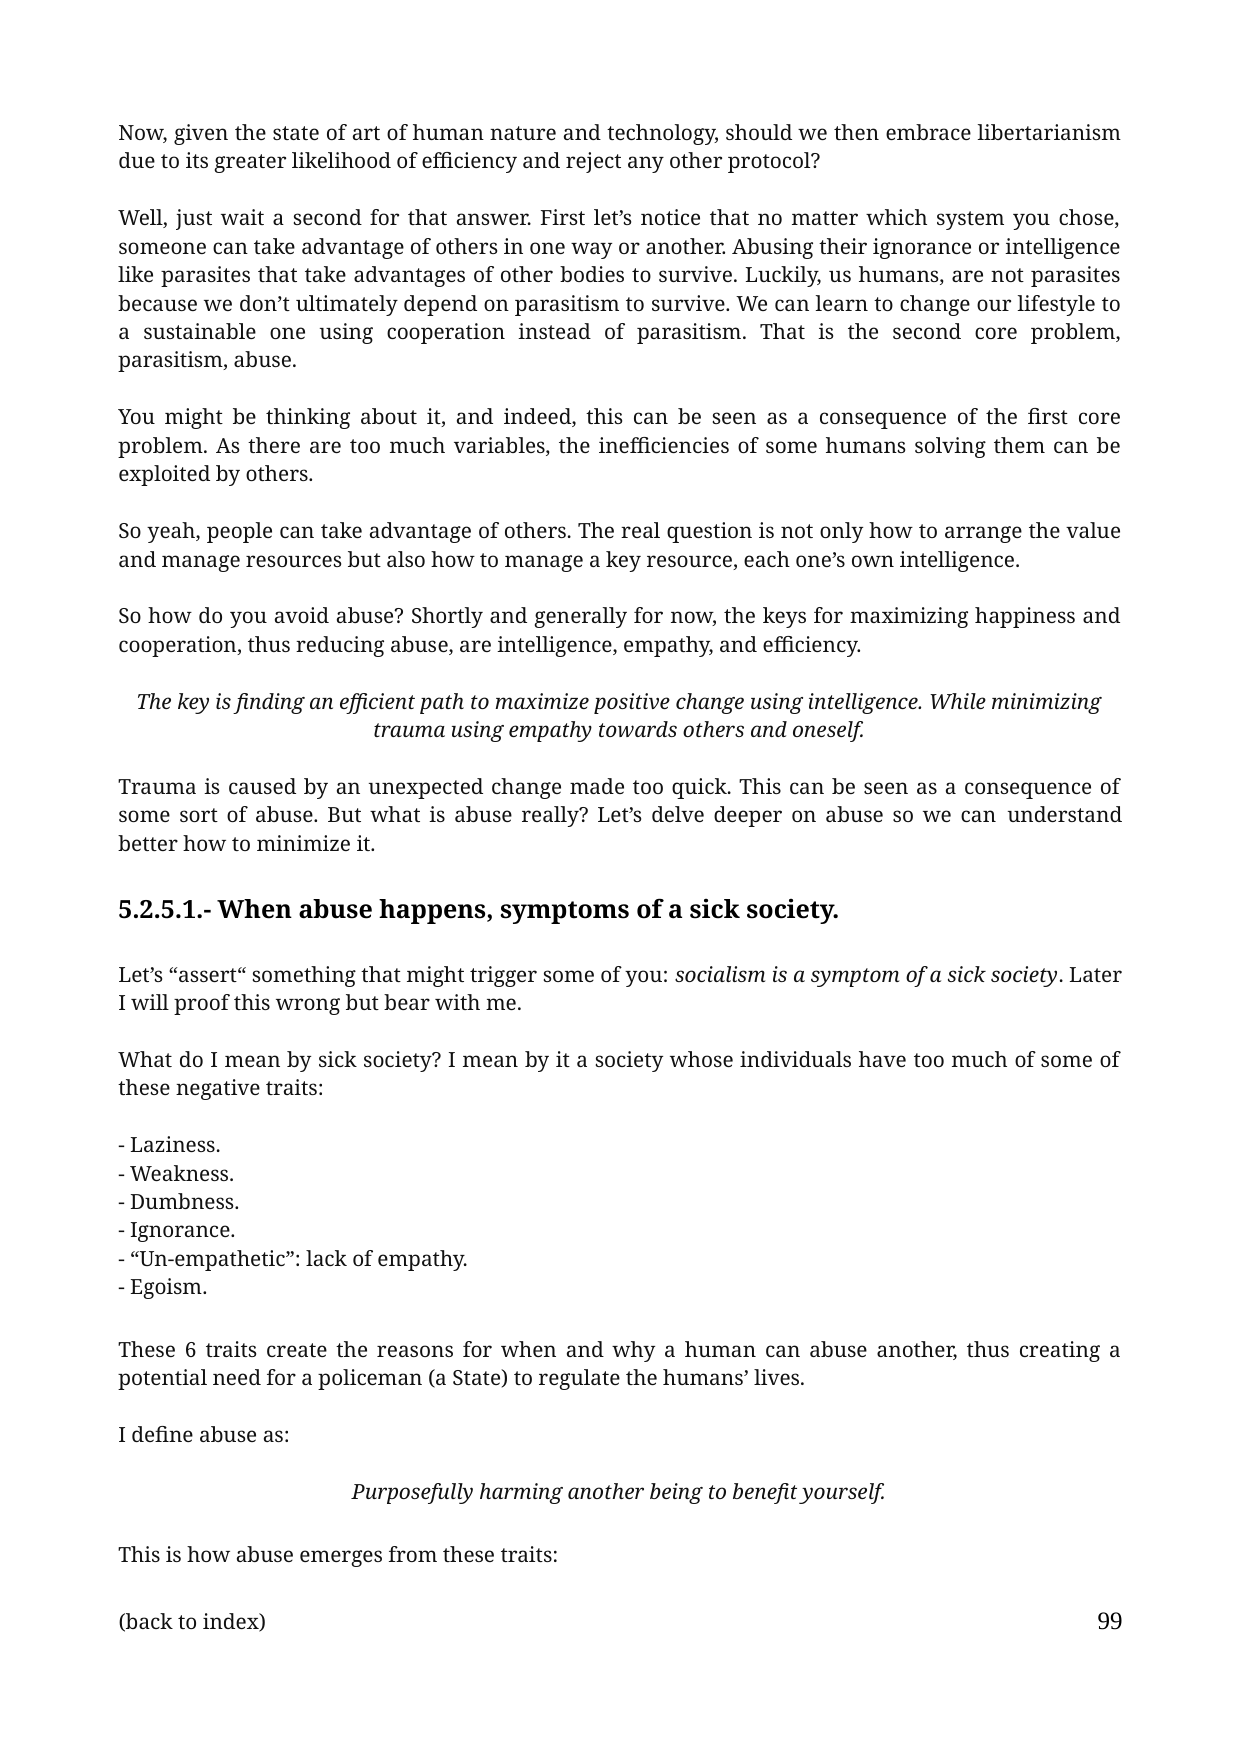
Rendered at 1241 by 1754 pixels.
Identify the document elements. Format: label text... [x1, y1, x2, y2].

text What do I mean by sick society? I mean by it a society whose individuals have too much of some of these negative traits: [118, 1045, 1122, 1102]
text This is how abuse emerges from these traits: [118, 1540, 1122, 1568]
text Purposefully harming another being to benefit yourself. [118, 1477, 1122, 1506]
text You might be thinking about it, and indeed, this can be seen as a consequence of the first core problem. As there are too much variables, the inefficiencies of some humans solving them can be exploited by others. [118, 402, 1122, 488]
text Now, given the state of art of human nature and technology, should we then embrace libertarianism due to its greater likelihood of efficiency and reject any other protocol? [118, 118, 1122, 175]
text I define abuse as: [118, 1420, 1122, 1449]
text - Laziness. [118, 1130, 1122, 1159]
text Let’s “assert“ something that might trigger some of you: socialism is a symptom of a sick society. Later I will proof this wrong but bear with me. [118, 960, 1122, 1017]
text - Egoism. [118, 1272, 1122, 1301]
text The key is finding an efficient path to maximize positive change using intelligence. While minimizing trauma using empathy towards others and oneself. [118, 687, 1122, 744]
text These 6 traits create the reasons for when and why a human can abuse another, thus creating a potential need for a policeman (a State) to regulate the humans’ lives. [118, 1335, 1122, 1392]
text - Weakness. [118, 1159, 1122, 1187]
text - Ignorance. [118, 1216, 1122, 1244]
text So how do you avoid abuse? Shortly and generally for now, the keys for maximizing happiness and cooperation, thus reducing abuse, are intelligence, empathy, and efficiency. [118, 602, 1122, 658]
text - Dumbness. [118, 1187, 1122, 1216]
text Trauma is caused by an unexpected change made too quick. This can be seen as a consequence of some sort of abuse. But what is abuse really? Let’s delve deeper on abuse so we can understand better how to minimize it. [118, 772, 1122, 857]
text 5.2.5.1.- When abuse happens, symptoms of a sick society. [118, 892, 1122, 926]
text - “Un-empathetic”: lack of empathy. [118, 1244, 1122, 1272]
text Well, just wait a second for that answer. First let’s notice that no matter which system you chose, someone can take advantage of others in one way or another. Abusing their ignorance or intelligence like parasites that take advantages of other bodies to survive. Luckily, us humans, are not parasites because we don’t ultimately depend on parasitism to survive. We can learn to change our lifestyle to a sustainable one using cooperation instead of parasitism. That is the second core problem, parasitism, abuse. [118, 203, 1122, 374]
text So yeah, people can take advantage of others. The real question is not only how to arrange the value and manage resources but also how to manage a key resource, each one’s own intelligence. [118, 516, 1122, 573]
